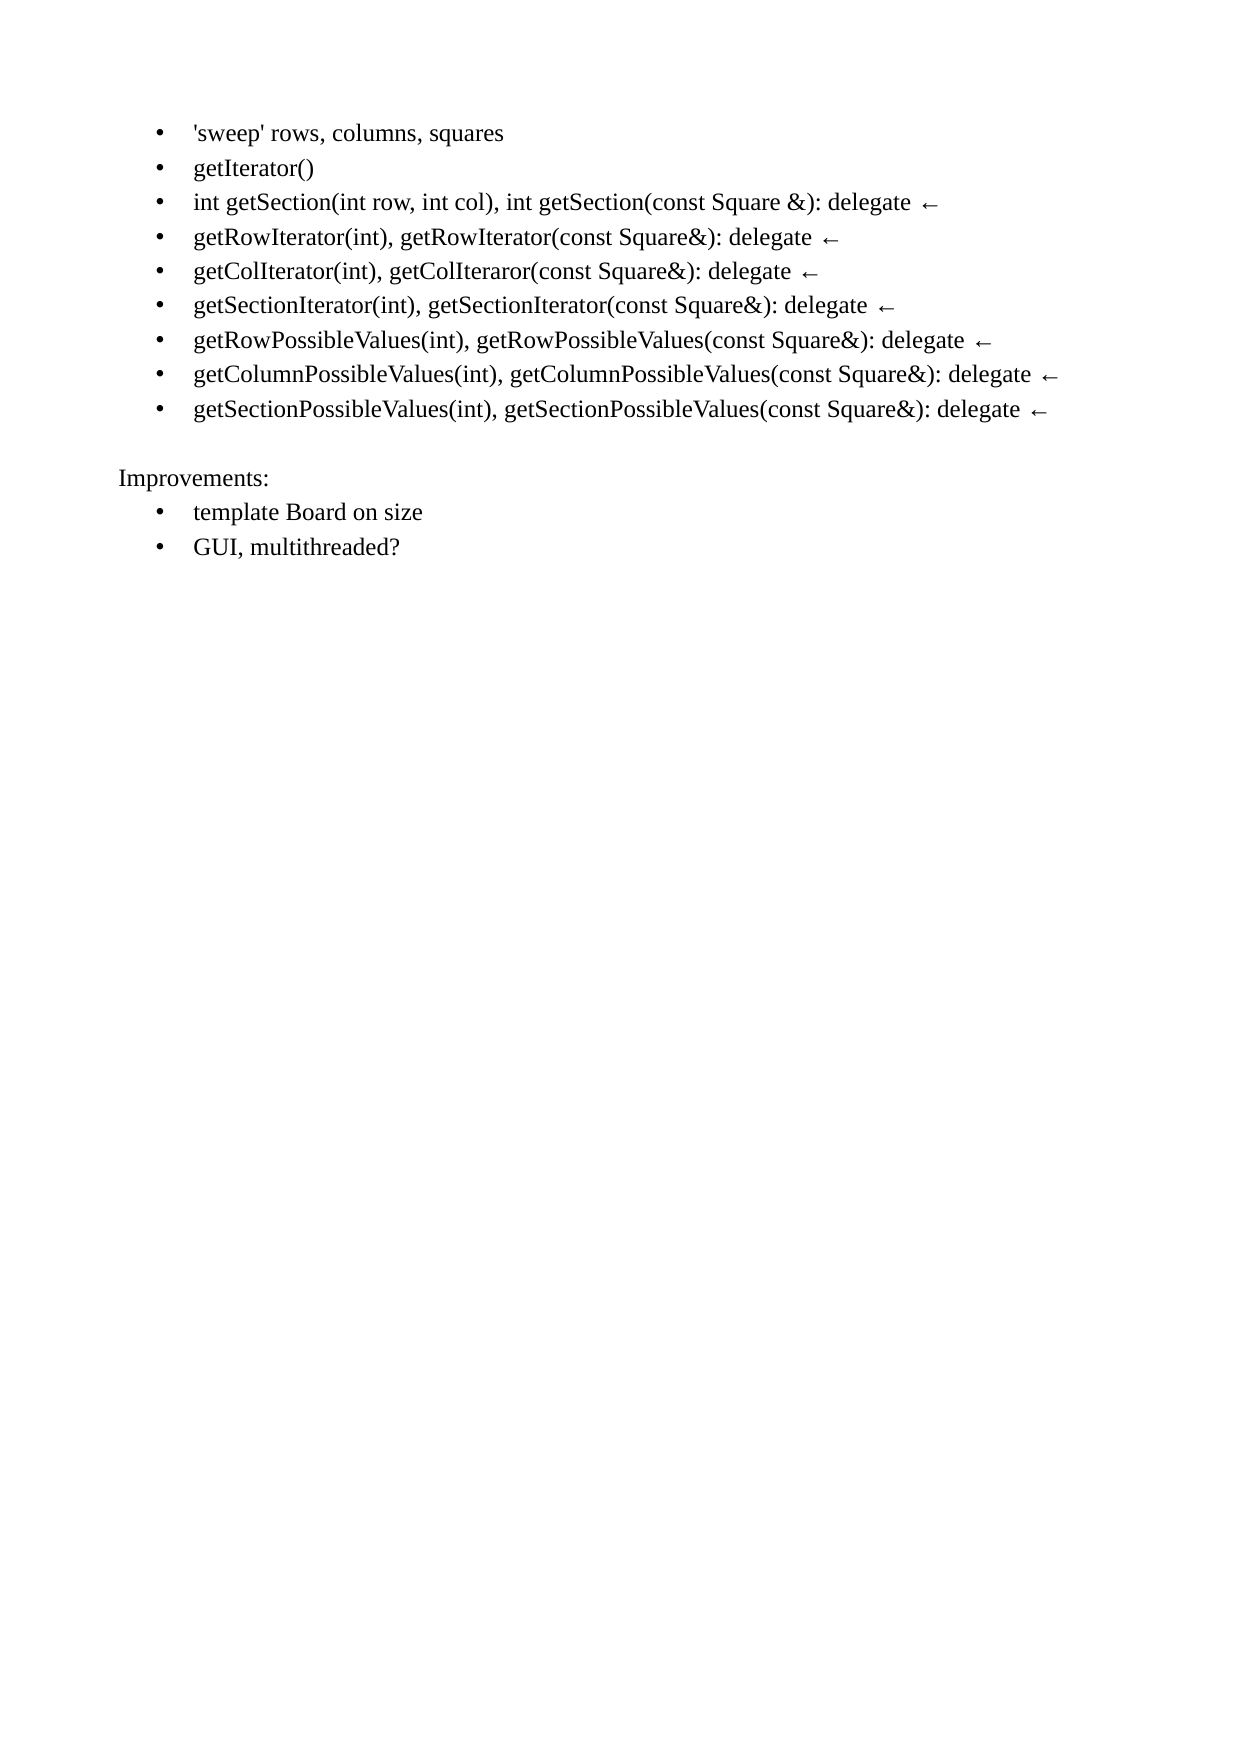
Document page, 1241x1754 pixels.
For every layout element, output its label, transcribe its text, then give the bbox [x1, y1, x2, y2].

list 'sweep' rows, columns, squares [156, 118, 1122, 147]
list getColumnPossibleValues(int), getColumnPossibleValues(const Square&): delegate ← [156, 359, 1122, 388]
list int getSection(int row, int col), int getSection(const Square &): delegate ← [156, 187, 1122, 216]
list template Board on size [156, 497, 1122, 526]
list GUI, multithreaded? [156, 532, 1122, 561]
list getIterator() [156, 153, 1122, 181]
list getSectionPossibleValues(int), getSectionPossibleValues(const Square&): delegate ← [156, 394, 1122, 423]
list getRowPossibleValues(int), getRowPossibleValues(const Square&): delegate ← [156, 325, 1122, 354]
text Improvements: [118, 463, 1122, 492]
list getRowIterator(int), getRowIterator(const Square&): delegate ← [156, 222, 1122, 250]
list getSectionIterator(int), getSectionIterator(const Square&): delegate ← [156, 291, 1122, 319]
list getColIterator(int), getColIteraror(const Square&): delegate ← [156, 256, 1122, 285]
